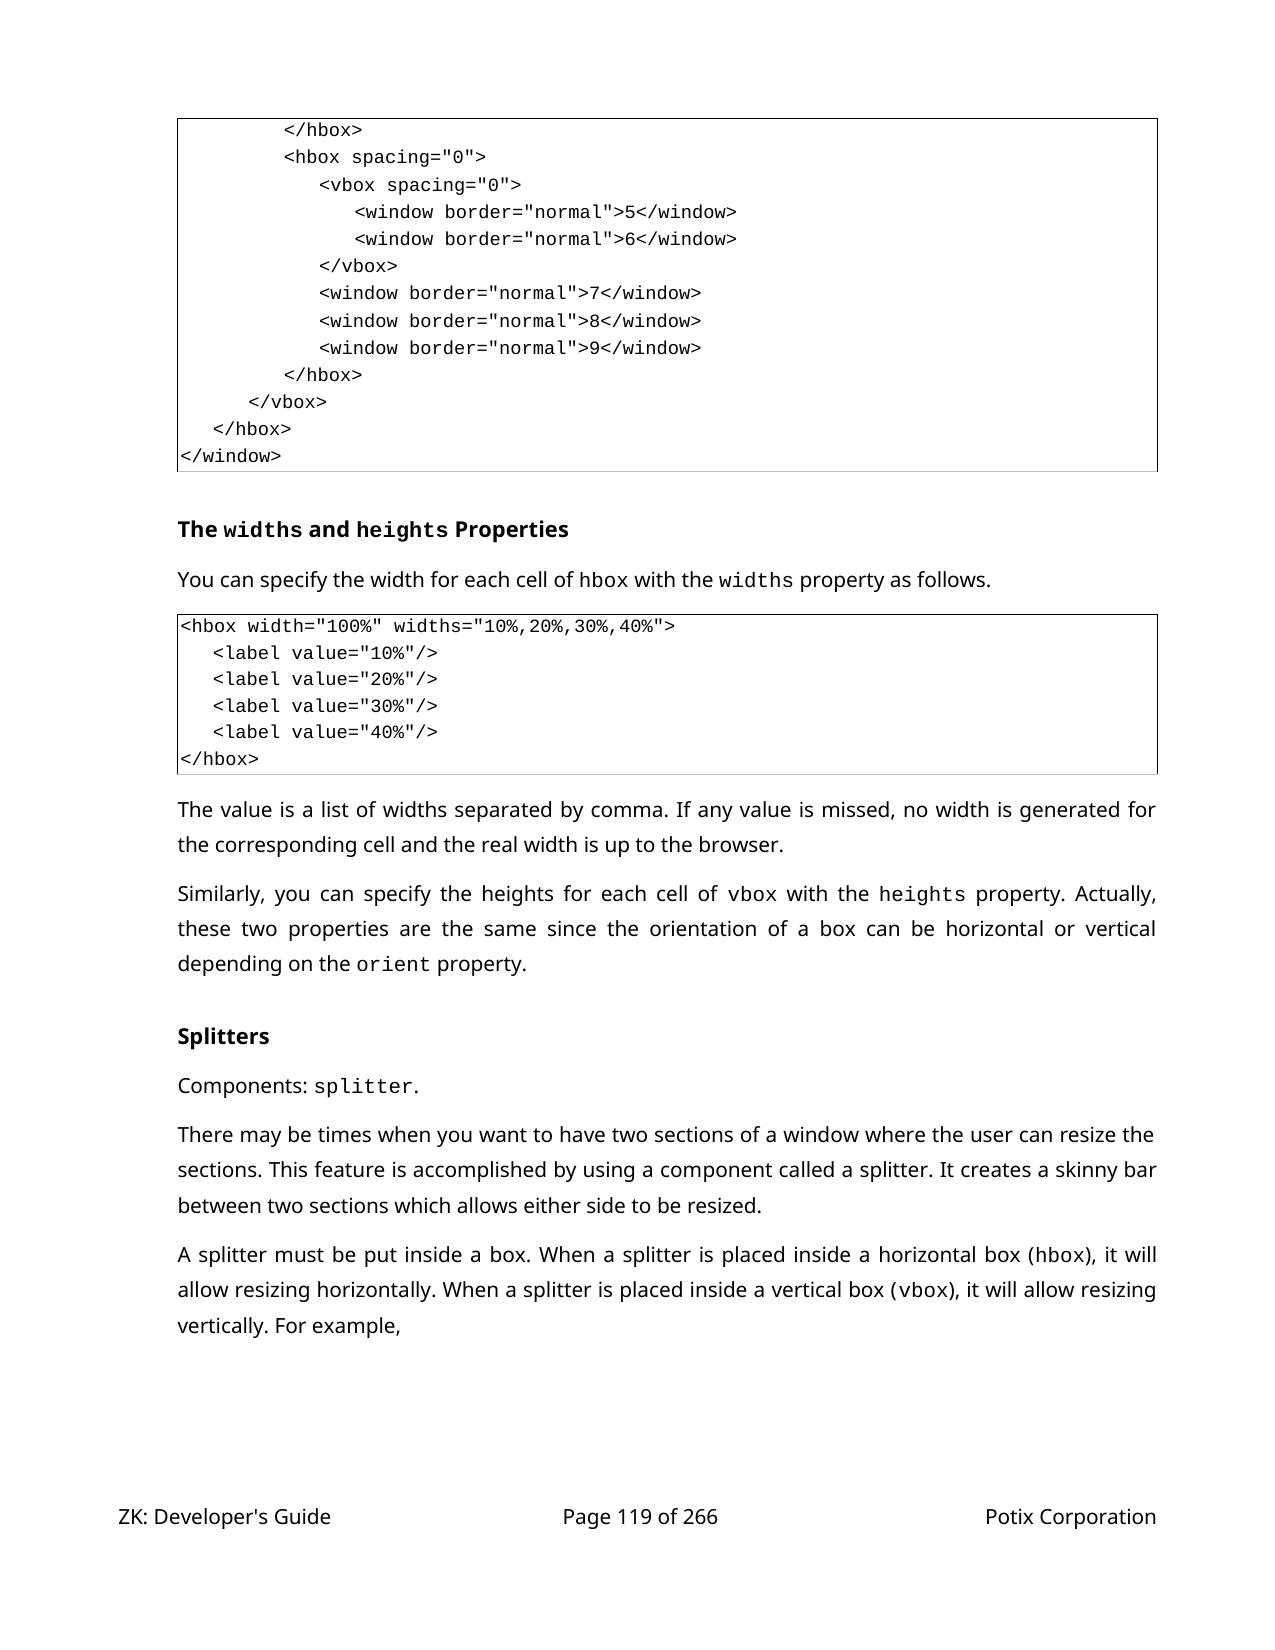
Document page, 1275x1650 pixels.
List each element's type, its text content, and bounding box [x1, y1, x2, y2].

text </vbox> [178, 390, 1157, 414]
text <window border="normal">8</window> [178, 308, 1157, 333]
text <hbox spacing="0"> [178, 145, 1157, 169]
text <hbox width="100%" widths="10%,20%,30%,40%"> <label value="10%"/> <label value="20%"/> <label value="30%"/> <label value="40%"/> </hbox> [178, 615, 1157, 774]
text Similarly, you can specify the heights for each cell of vbox with the heights property. Actually, these two properties are the same since the orientation of a box can be horizontal or vertical depending on the orient property. [177, 879, 1157, 978]
text There may be times when you want to have two sections of a window where the user can resize the sections. This feature is accomplished by using a component called a splitter. It creates a skinny bar between two sections which allows either side to be resized. [177, 1120, 1157, 1219]
text <vbox spacing="0"> [178, 172, 1157, 197]
text </hbox> [178, 363, 1157, 387]
text <window border="normal">5</window> [178, 200, 1157, 224]
text </window> [178, 444, 1157, 471]
text <window border="normal">7</window> [178, 281, 1157, 306]
text A splitter must be put inside a box. When a splitter is placed inside a horizontal box (hbox), it will allow resizing horizontally. When a splitter is placed inside a vertical box (vbox), it will allow resizing vertically. For example, [177, 1240, 1157, 1339]
text Components: splitter. [177, 1071, 1157, 1100]
text </hbox> [178, 119, 1157, 142]
text The value is a list of widths separated by comma. If any value is missed, no width is generated for the corresponding cell and the real width is up to the browser. [177, 795, 1157, 858]
subtitle Splitters [177, 1021, 1157, 1051]
subtitle The widths and heights Properties [177, 514, 1157, 544]
text <window border="normal">6</window> [178, 227, 1157, 251]
text <window border="normal">9</window> [178, 336, 1157, 360]
text </hbox> [178, 417, 1157, 441]
text </vbox> [178, 254, 1157, 278]
text You can specify the width for each cell of hbox with the widths property as follows. [177, 565, 1157, 593]
